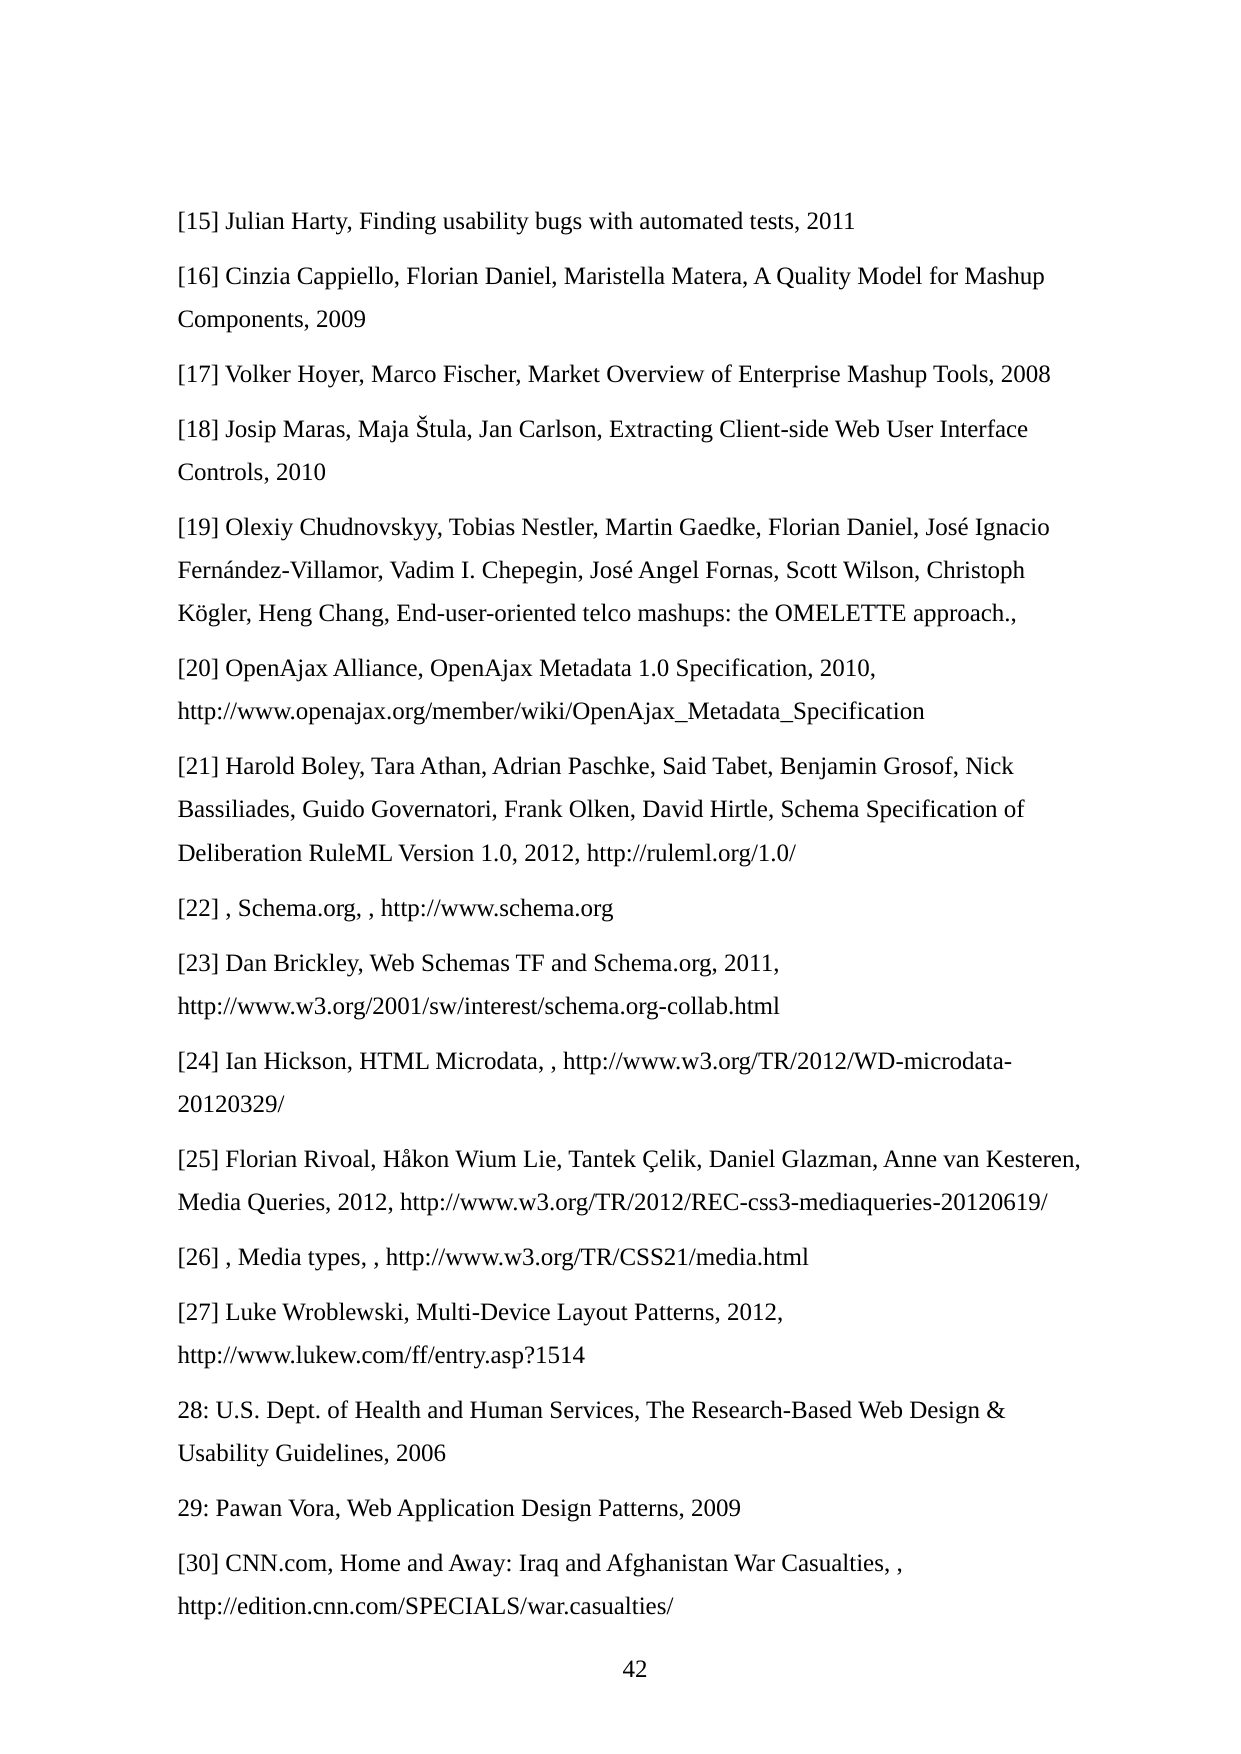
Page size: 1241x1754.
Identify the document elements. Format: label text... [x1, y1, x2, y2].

text [25] Florian Rivoal, Håkon Wium Lie, Tantek Çelik, Daniel Glazman, Anne van Kesteren, Media Queries, 2012, http://www.w3.org/TR/2012/REC-css3-mediaqueries-20120619/ [177, 1144, 1093, 1216]
text 28: U.S. Dept. of Health and Human Services, The Research-Based Web Design & Usability Guidelines, 2006 [177, 1395, 1093, 1467]
text [23] Dan Brickley, Web Schemas TF and Schema.org, 2011, http://www.w3.org/2001/sw/interest/schema.org-collab.html [177, 948, 1093, 1019]
text [21] Harold Boley, Tara Athan, Adrian Paschke, Said Tabet, Benjamin Grosof, Nick Bassiliades, Guido Governatori, Frank Olken, David Hirtle, Schema Specification of Deliberation RuleML Version 1.0, 2012, http://ruleml.org/1.0/ [177, 751, 1093, 866]
text [15] Julian Harty, Finding usability bugs with automated tests, 2011 [177, 206, 1093, 234]
text [24] Ian Hickson, HTML Microdata, , http://www.w3.org/TR/2012/WD-microdata-20120329/ [177, 1046, 1093, 1118]
text [22] , Schema.org, , http://www.schema.org [177, 893, 1093, 921]
text [20] OpenAjax Alliance, OpenAjax Metadata 1.0 Specification, 2010, http://www.openajax.org/member/wiki/OpenAjax_Metadata_Specification [177, 653, 1093, 725]
text [19] Olexiy Chudnovskyy, Tobias Nestler, Martin Gaedke, Florian Daniel, José Ignacio Fernández-Villamor, Vadim I. Chepegin, José Angel Fornas, Scott Wilson, Christoph Kögler, Heng Chang, End-user-oriented telco mashups: the OMELETTE approach., [177, 512, 1093, 627]
text [30] CNN.com, Home and Away: Iraq and Afghanistan War Casualties, , http://edition.cnn.com/SPECIALS/war.casualties/ [177, 1548, 1093, 1620]
text [18] Josip Maras, Maja Štula, Jan Carlson, Extracting Client-side Web User Interface Controls, 2010 [177, 414, 1093, 486]
text 29: Pawan Vora, Web Application Design Patterns, 2009 [177, 1493, 1093, 1522]
text [17] Volker Hoyer, Marco Fischer, Market Overview of Enterprise Mashup Tools, 2008 [177, 359, 1093, 388]
text [26] , Media types, , http://www.w3.org/TR/CSS21/media.html [177, 1242, 1093, 1271]
text [27] Luke Wroblewski, Multi-Device Layout Patterns, 2012, http://www.lukew.com/ff/entry.asp?1514 [177, 1297, 1093, 1369]
text [16] Cinzia Cappiello, Florian Daniel, Maristella Matera, A Quality Model for Mashup Components, 2009 [177, 261, 1093, 333]
